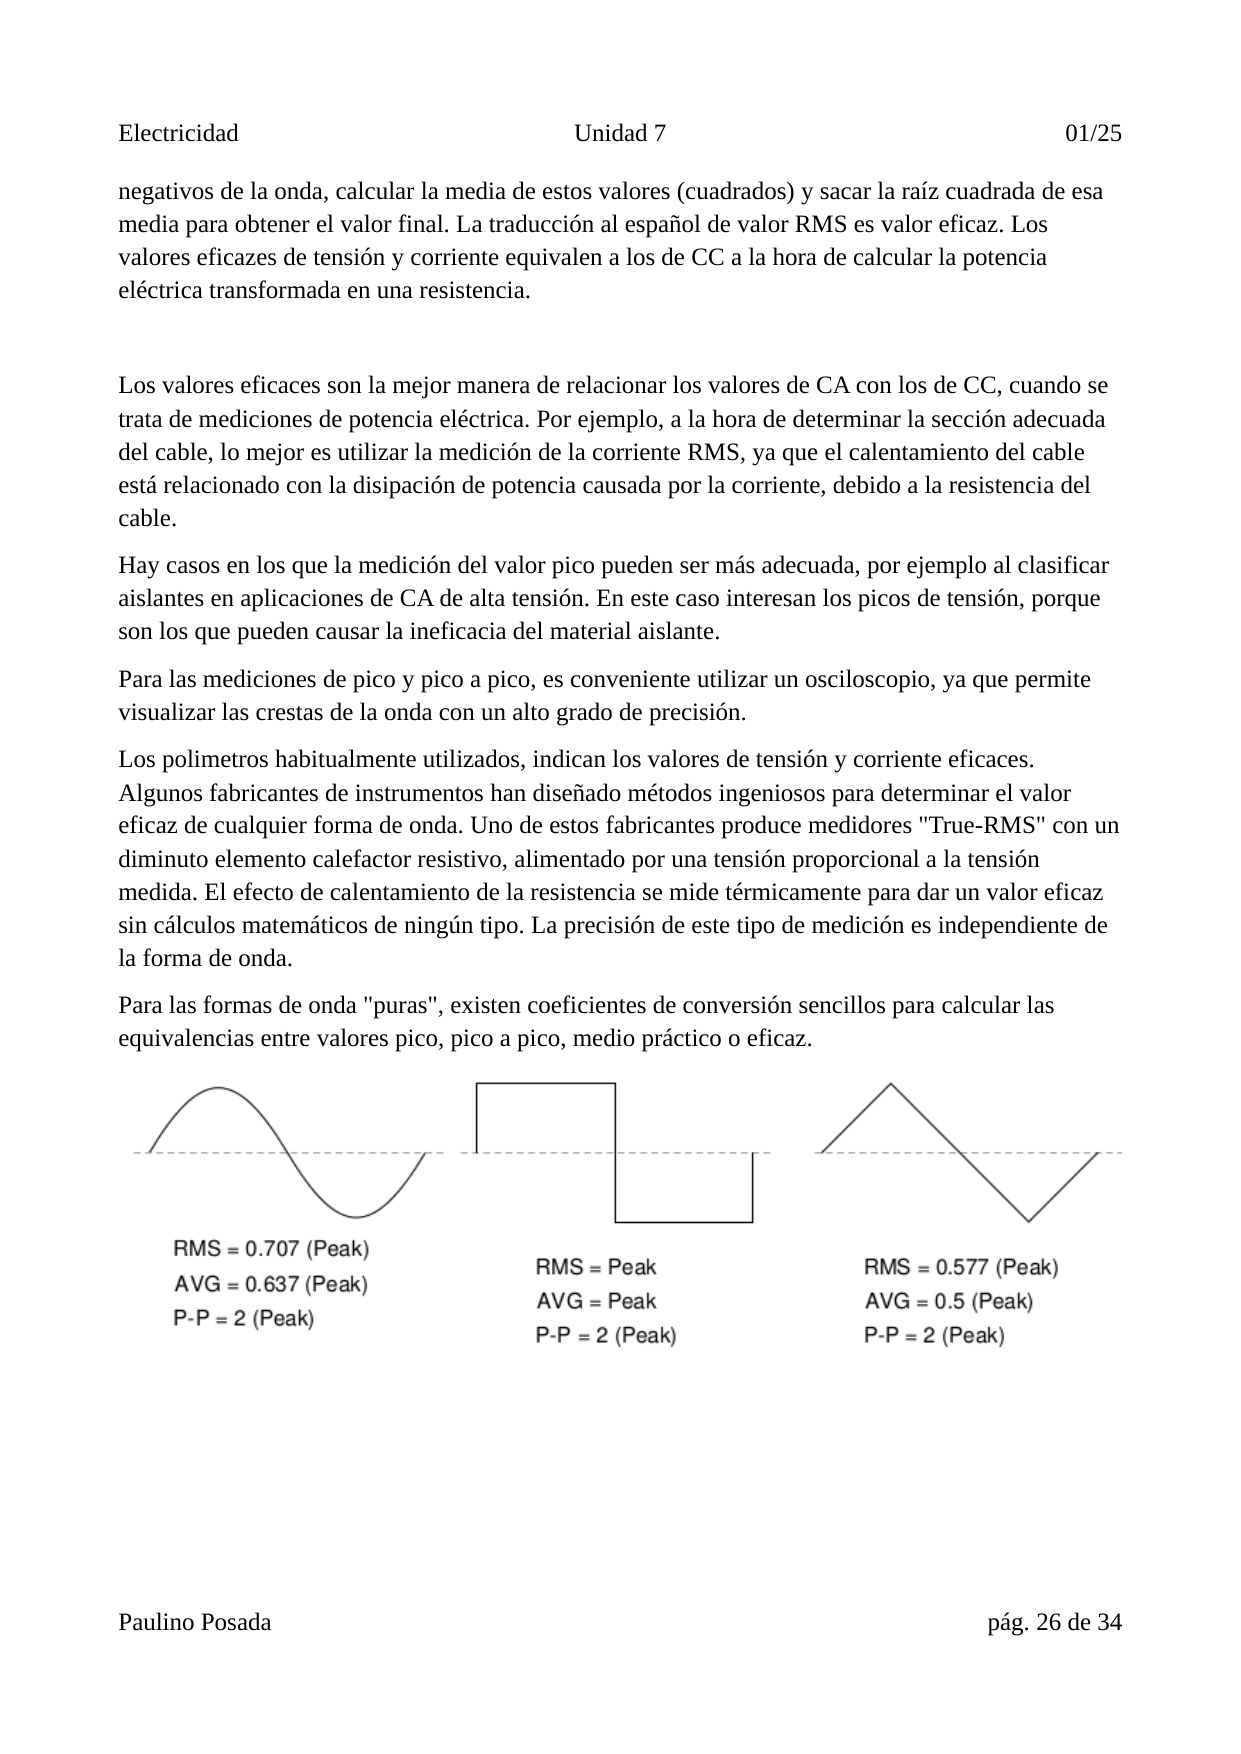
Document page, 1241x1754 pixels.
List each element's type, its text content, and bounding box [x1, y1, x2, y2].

text negativos de la onda, calcular la media de estos valores (cuadrados) y sacar la raíz cuadrada de esa media para obtener el valor final. La traducción al español de valor RMS es valor eficaz. Los valores eficazes de tensión y corriente equivalen a los de CC a la hora de calcular la potencia eléctrica transformada en una resistencia. [118, 176, 1122, 304]
picture [118, 1071, 1123, 1364]
text Los valores eficaces son la mejor manera de relacionar los valores de CA con los de CC, cuando se trata de mediciones de potencia eléctrica. Por ejemplo, a la hora de determinar la sección adecuada del cable, lo mejor es utilizar la medición de la corriente RMS, ya que el calentamiento del cable está relacionado con la disipación de potencia causada por la corriente, debido a la resistencia del cable. [118, 371, 1122, 531]
text Hay casos en los que la medición del valor pico pueden ser más adecuada, por ejemplo al clasificar aislantes en aplicaciones de CA de alta tensión. En este caso interesan los picos de tensión, porque son los que pueden causar la ineficacia del material aislante. [118, 550, 1122, 645]
text Los polimetros habitualmente utilizados, indican los valores de tensión y corriente eficaces. Algunos fabricantes de instrumentos han diseñado métodos ingeniosos para determinar el valor eficaz de cualquier forma de onda. Uno de estos fabricantes produce medidores "True-RMS" con un diminuto elemento calefactor resistivo, alimentado por una tensión proporcional a la tensión medida. El efecto de calentamiento de la resistencia se mide térmicamente para dar un valor eficaz sin cálculos matemáticos de ningún tipo. La precisión de este tipo de medición es independiente de la forma de onda. [118, 744, 1122, 971]
text Para las formas de onda "puras", existen coeficientes de conversión sencillos para calcular las equivalencias entre valores pico, pico a pico, medio práctico o eficaz. [118, 990, 1122, 1052]
text Para las mediciones de pico y pico a pico, es conveniente utilizar un osciloscopio, ya que permite visualizar las crestas de la onda con un alto grado de precisión. [118, 664, 1122, 726]
